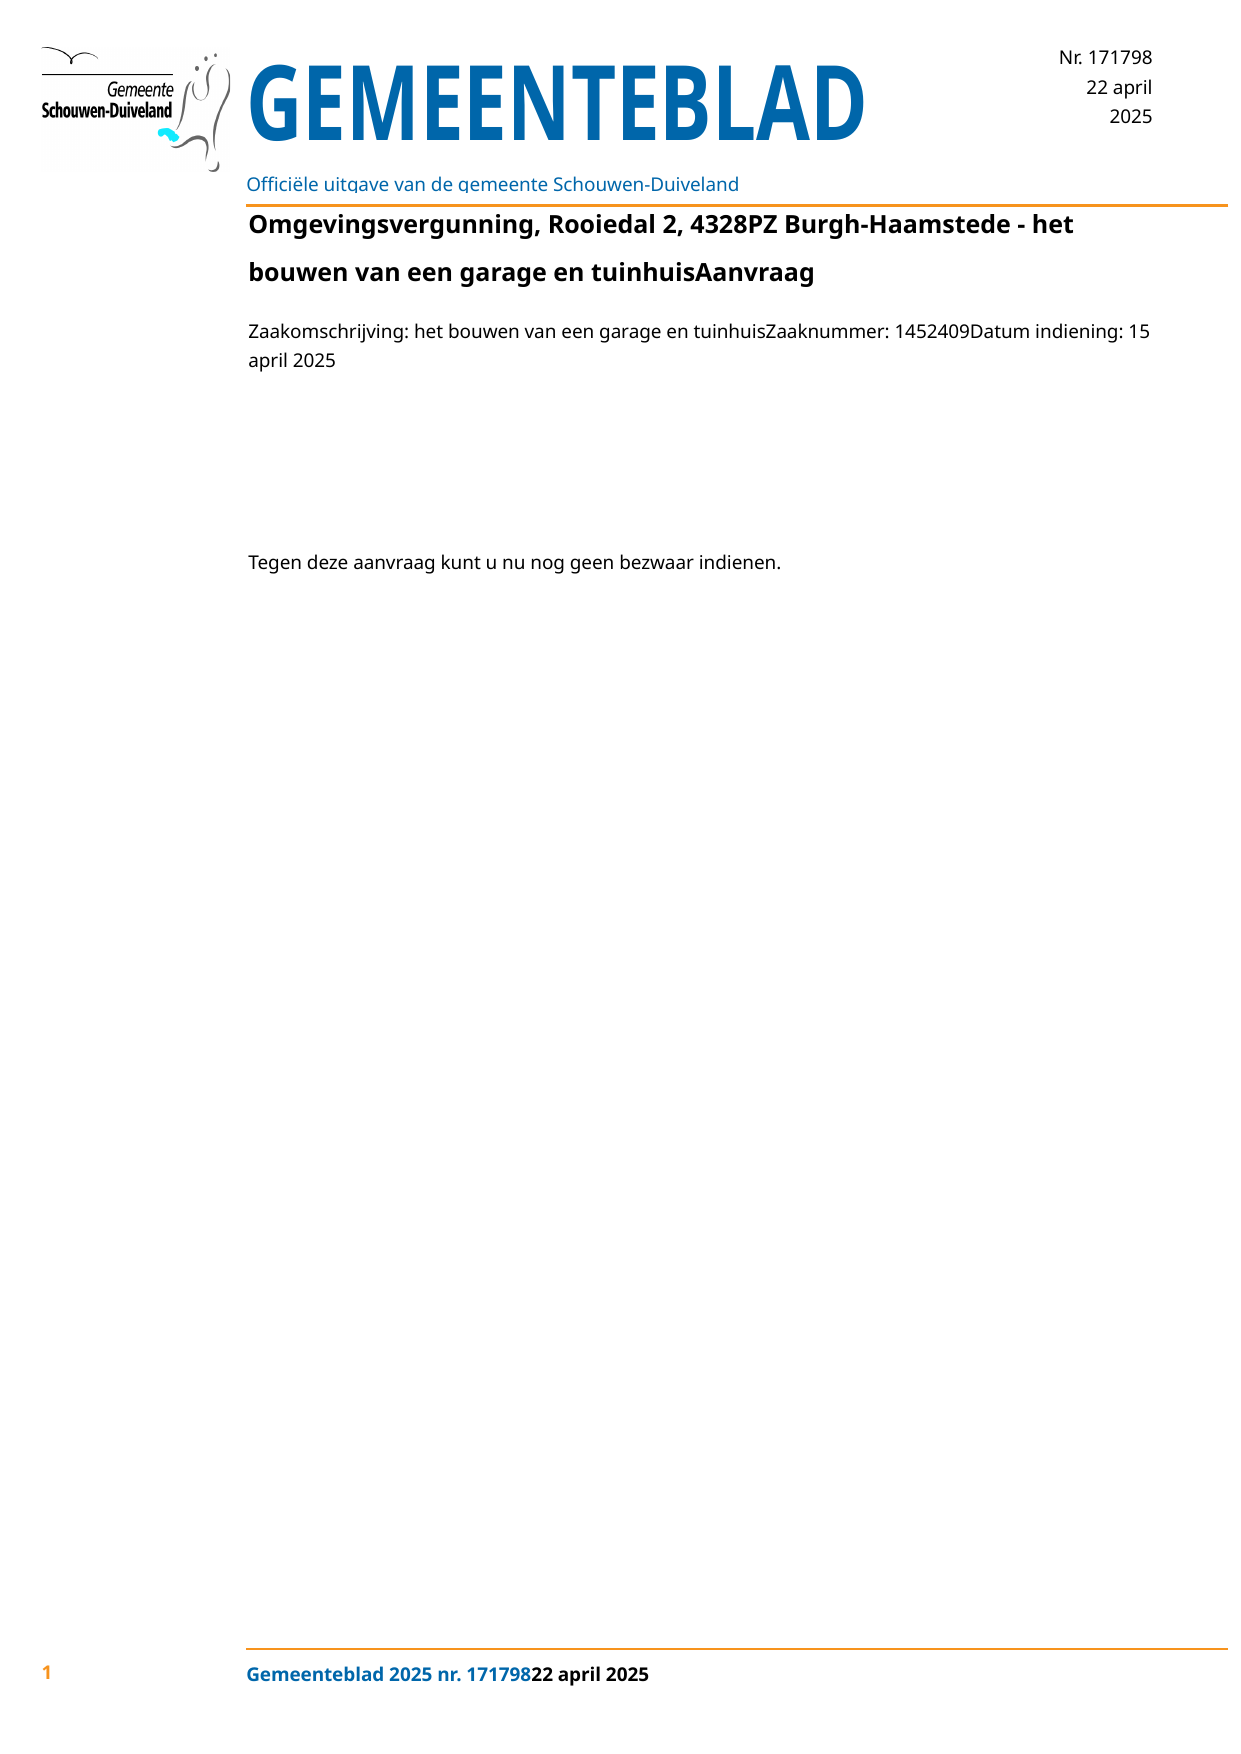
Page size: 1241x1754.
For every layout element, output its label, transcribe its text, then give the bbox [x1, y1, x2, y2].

text Omgevingsvergunning, Rooiedal 2, 4328PZ Burgh-Haamstede - het bouwen van een garage en tuinhuisAanvraag [248, 207, 1152, 288]
picture [41, 47, 231, 172]
text Tegen deze aanvraag kunt u nu nog geen bezwaar indienen. [248, 549, 1152, 575]
text Zaakomschrijving: het bouwen van een garage en tuinhuisZaaknummer: 1452409Datum indiening: 15 april 2025 [248, 318, 1152, 373]
